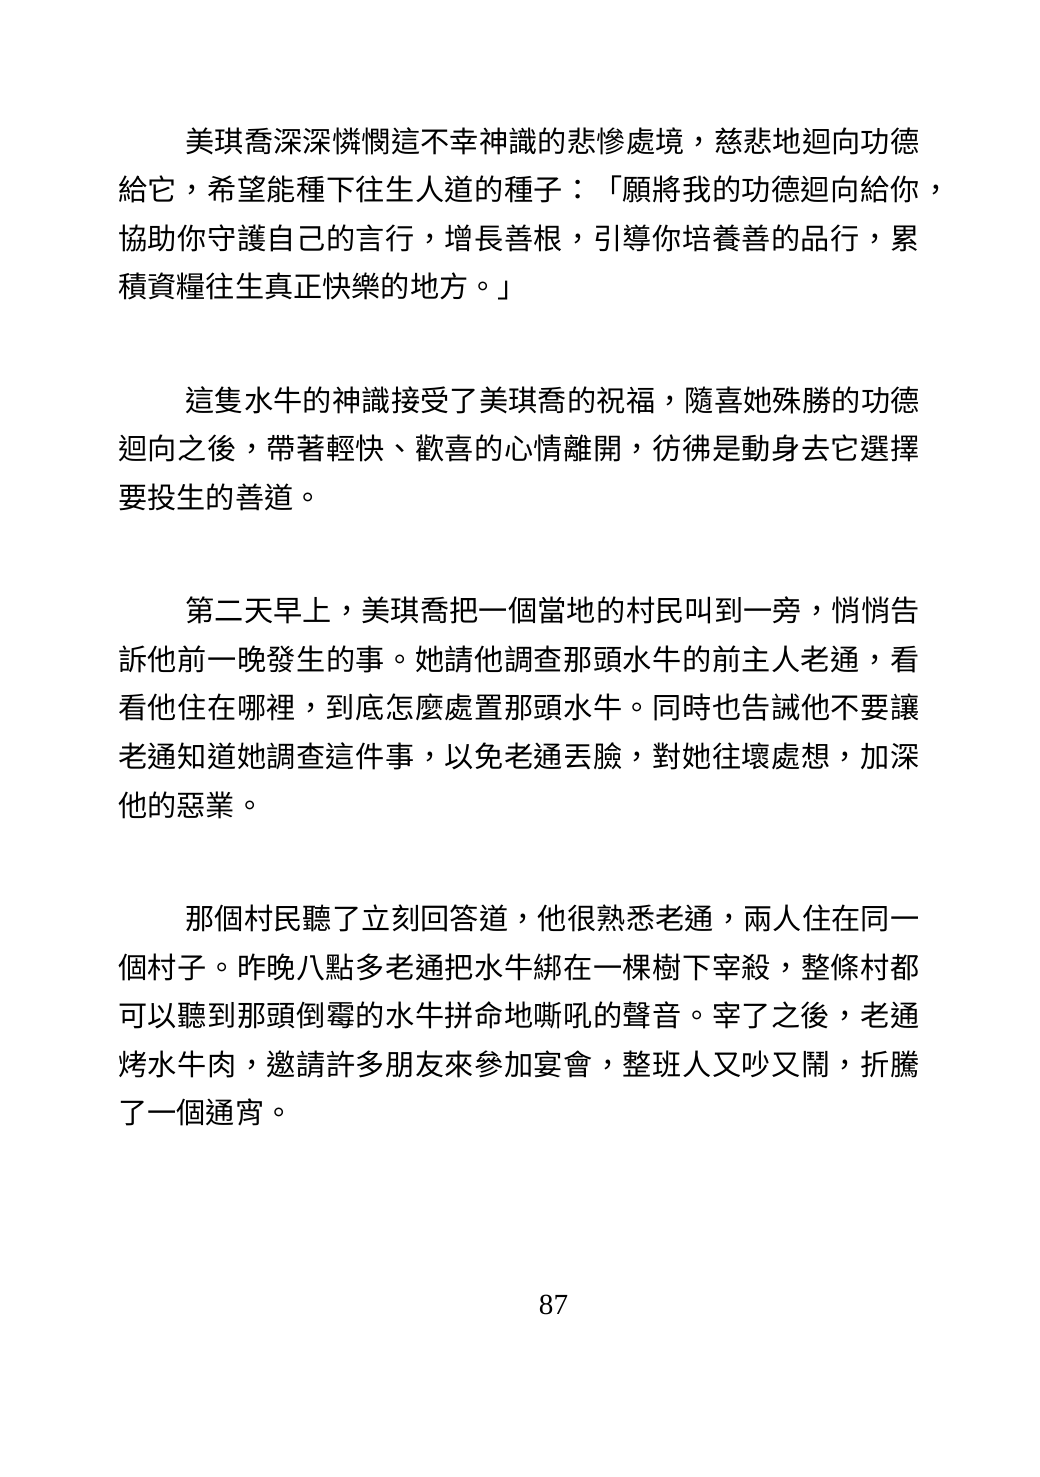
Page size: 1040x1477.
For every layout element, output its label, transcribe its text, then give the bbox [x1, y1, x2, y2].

text 美琪喬深深憐憫這不幸神識的悲慘處境，慈悲地迴向功德給它，希望能種下往生人道的種子：「願將我的功德迴向給你，協助你守護自己的言行，增長善根，引導你培養善的品行，累積資糧往生真正快樂的地方。」 [118, 118, 921, 306]
text 那個村民聽了立刻回答道，他很熟悉老通，兩人住在同一個村子。昨晚八點多老通把水牛綁在一棵樹下宰殺，整條村都可以聽到那頭倒霉的水牛拼命地嘶吼的聲音。宰了之後，老通烤水牛肉，邀請許多朋友來參加宴會，整班人又吵又鬧，折騰了一個通宵。 [118, 896, 921, 1132]
text 第二天早上，美琪喬把一個當地的村民叫到一旁，悄悄告訴他前一晚發生的事。她請他調查那頭水牛的前主人老通，看看他住在哪裡，到底怎麼處置那頭水牛。同時也告誡他不要讓老通知道她調查這件事，以免老通丟臉，對她往壞處想，加深他的惡業。 [118, 588, 921, 824]
text 這隻水牛的神識接受了美琪喬的祝福，隨喜她殊勝的功德迴向之後，帶著輕快、歡喜的心情離開，彷彿是動身去它選擇要投生的善道。 [118, 377, 921, 517]
